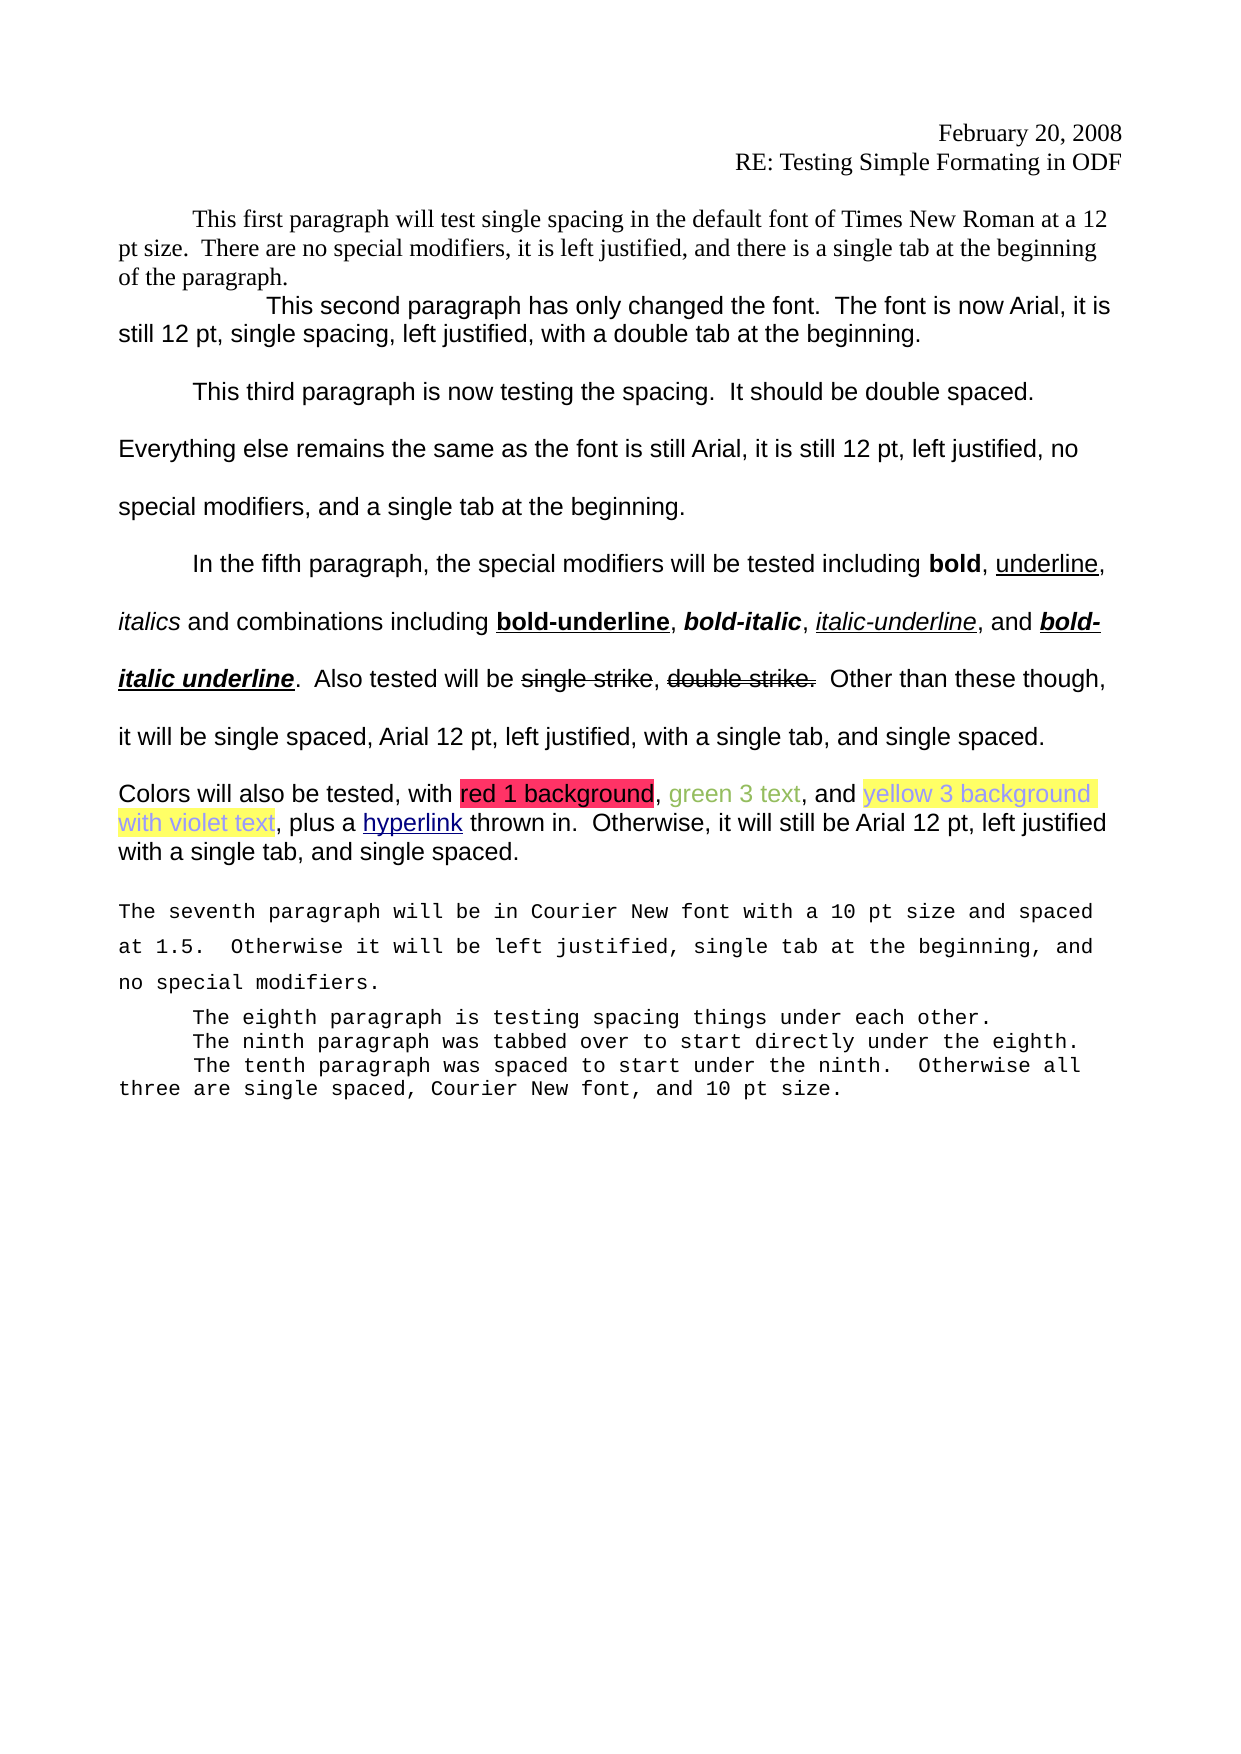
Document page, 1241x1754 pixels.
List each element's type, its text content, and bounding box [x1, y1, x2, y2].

text In the fifth paragraph, the special modifiers will be tested including bold, underline, italics and combinations including bold-underline, bold-italic, italic-underline, and bold-italic underline. Also tested will be single strike, double strike. Other than these though, it will be single spaced, Arial 12 pt, left justified, with a single tab, and single spaced. [118, 549, 1122, 751]
text The eighth paragraph is testing spacing things under each other. [118, 1007, 1122, 1031]
text This third paragraph is now testing the spacing. It should be double spaced. Everything else remains the same as the font is still Arial, it is still 12 pt, left justified, no special modifiers, and a single tab at the beginning. [118, 377, 1122, 521]
text February 20, 2008 [118, 118, 1122, 147]
text The tenth paragraph was spaced to start under the ninth. Otherwise all three are single spaced, Courier New font, and 10 pt size. [118, 1054, 1122, 1102]
text This first paragraph will test single spacing in the default font of Times New Roman at a 12 pt size. There are no special modifiers, it is left justified, and there is a single tab at the beginning of the paragraph. [118, 204, 1122, 291]
text The ninth paragraph was tabbed over to start directly under the eighth. [118, 1031, 1122, 1054]
text RE: Testing Simple Formating in ODF [118, 147, 1122, 176]
text This second paragraph has only changed the font. The font is now Arial, it is still 12 pt, single spacing, left justified, with a double tab at the beginning. [118, 291, 1122, 348]
text The seventh paragraph will be in Courier New font with a 10 pt size and spaced at 1.5. Otherwise it will be left justified, single tab at the beginning, and no special modifiers. [118, 901, 1122, 996]
text Colors will also be tested, with red 1 background, green 3 text, and yellow 3 background with violet text, plus a hyperlink thrown in. Otherwise, it will still be Arial 12 pt, left justified with a single tab, and single spaced. [118, 779, 1122, 866]
